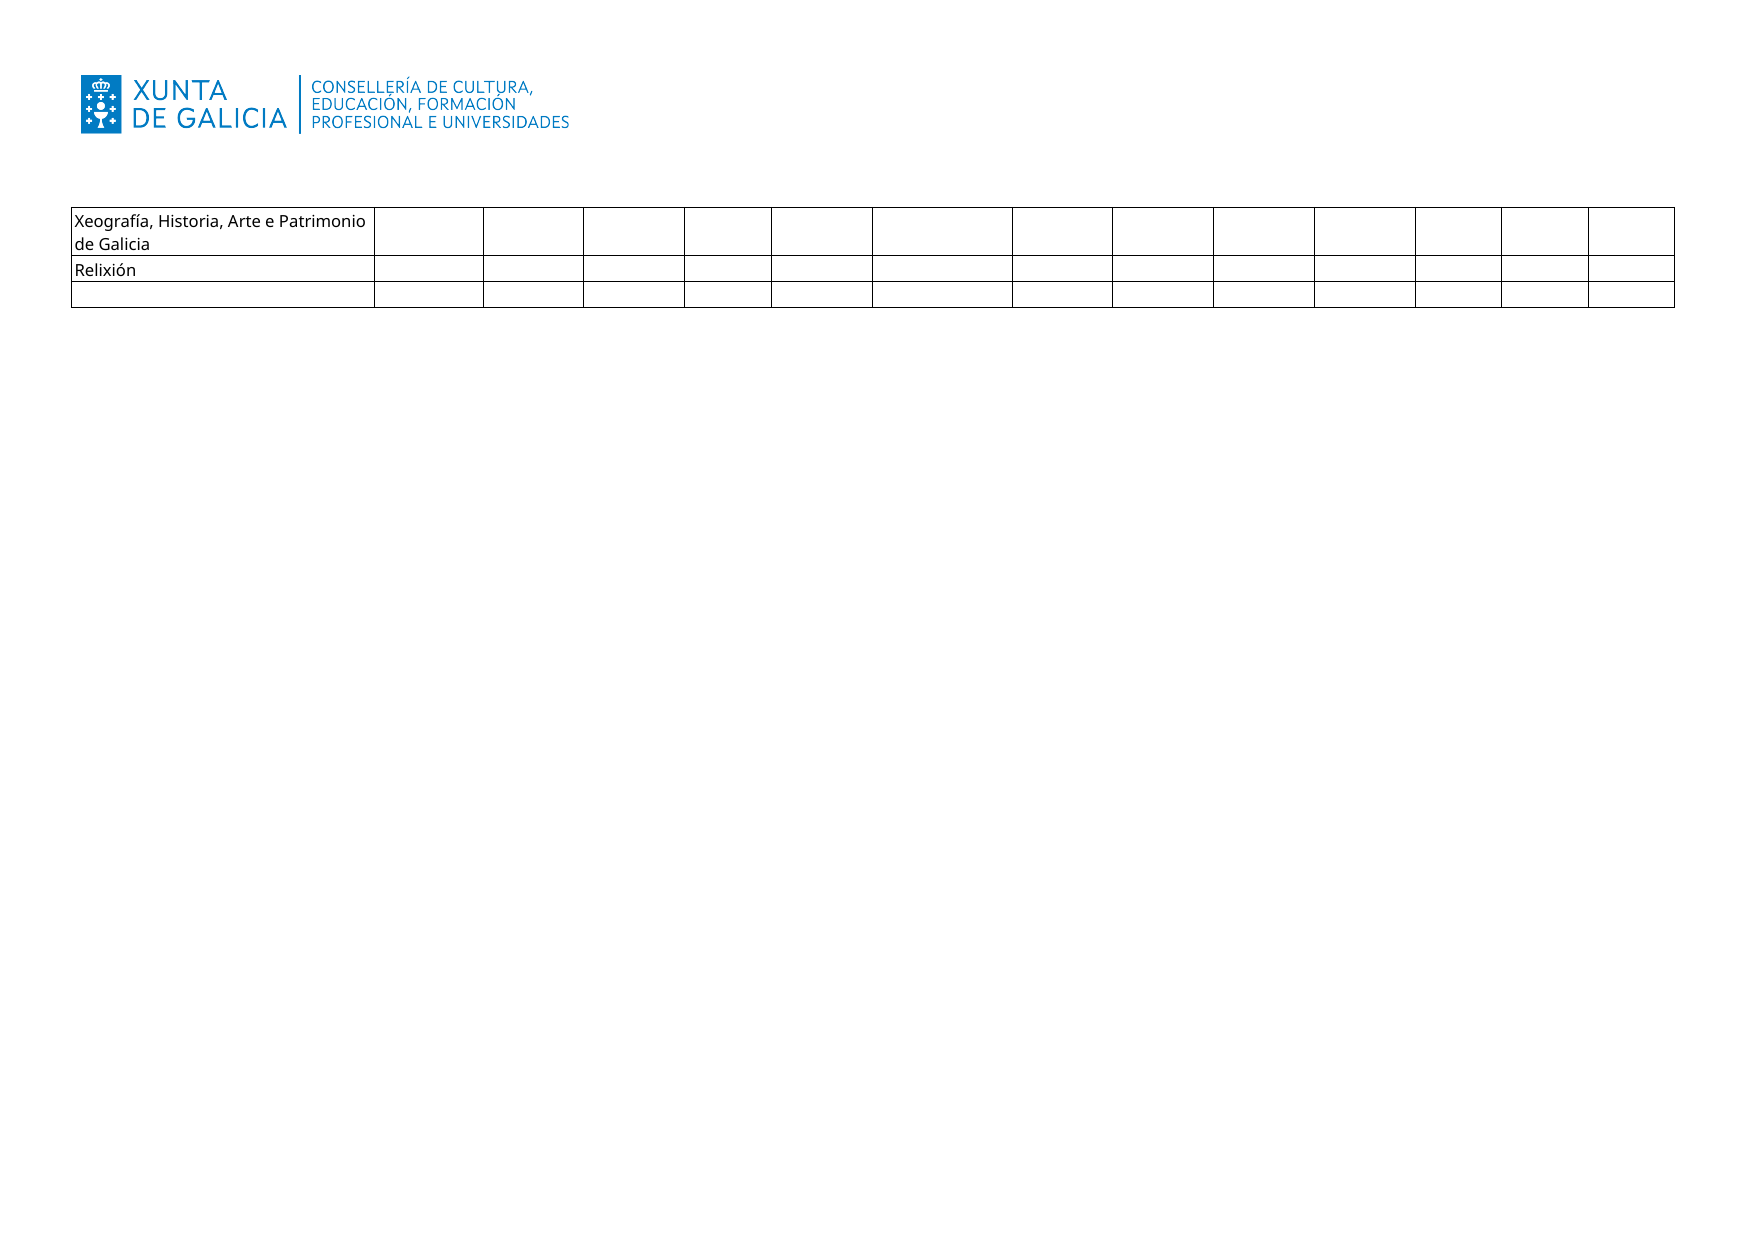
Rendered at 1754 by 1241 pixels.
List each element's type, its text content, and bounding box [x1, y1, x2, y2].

table_cell [1502, 208, 1588, 255]
table_cell [685, 208, 771, 255]
table_cell [484, 282, 583, 307]
table_cell [772, 282, 872, 307]
table_cell [72, 282, 374, 307]
table_cell [484, 256, 583, 281]
table_cell [584, 208, 684, 255]
table_cell [1416, 256, 1501, 281]
table_cell [584, 282, 684, 307]
table_cell [1113, 282, 1213, 307]
table_cell [1013, 282, 1112, 307]
table_cell [873, 282, 1012, 307]
table_cell [685, 256, 771, 281]
table_cell [375, 282, 483, 307]
table_cell [1589, 256, 1674, 281]
table_cell [484, 208, 583, 255]
table_cell [1416, 208, 1501, 255]
table_cell [772, 256, 872, 281]
table_cell [1214, 208, 1314, 255]
table_cell Relixión [72, 256, 374, 281]
table_cell [375, 208, 483, 255]
table_cell [1113, 256, 1213, 281]
table_cell [873, 256, 1012, 281]
table_cell [375, 256, 483, 281]
table_cell Xeografía, Historia, Arte e Patrimonio de Galicia [72, 208, 374, 255]
table_cell [1416, 282, 1501, 307]
table_cell [1315, 208, 1415, 255]
table_cell [772, 208, 872, 255]
table_cell [1113, 208, 1213, 255]
table_cell [1013, 208, 1112, 255]
table_cell [1589, 282, 1674, 307]
table_cell [1013, 256, 1112, 281]
picture [81, 75, 569, 134]
table_cell [1502, 256, 1588, 281]
table_cell [1214, 282, 1314, 307]
table_cell [685, 282, 771, 307]
table_cell [1315, 256, 1415, 281]
table_cell [1589, 208, 1674, 255]
table_cell [1502, 282, 1588, 307]
table_cell [873, 208, 1012, 255]
table_cell [584, 256, 684, 281]
table_cell [1315, 282, 1415, 307]
table_cell [1214, 256, 1314, 281]
